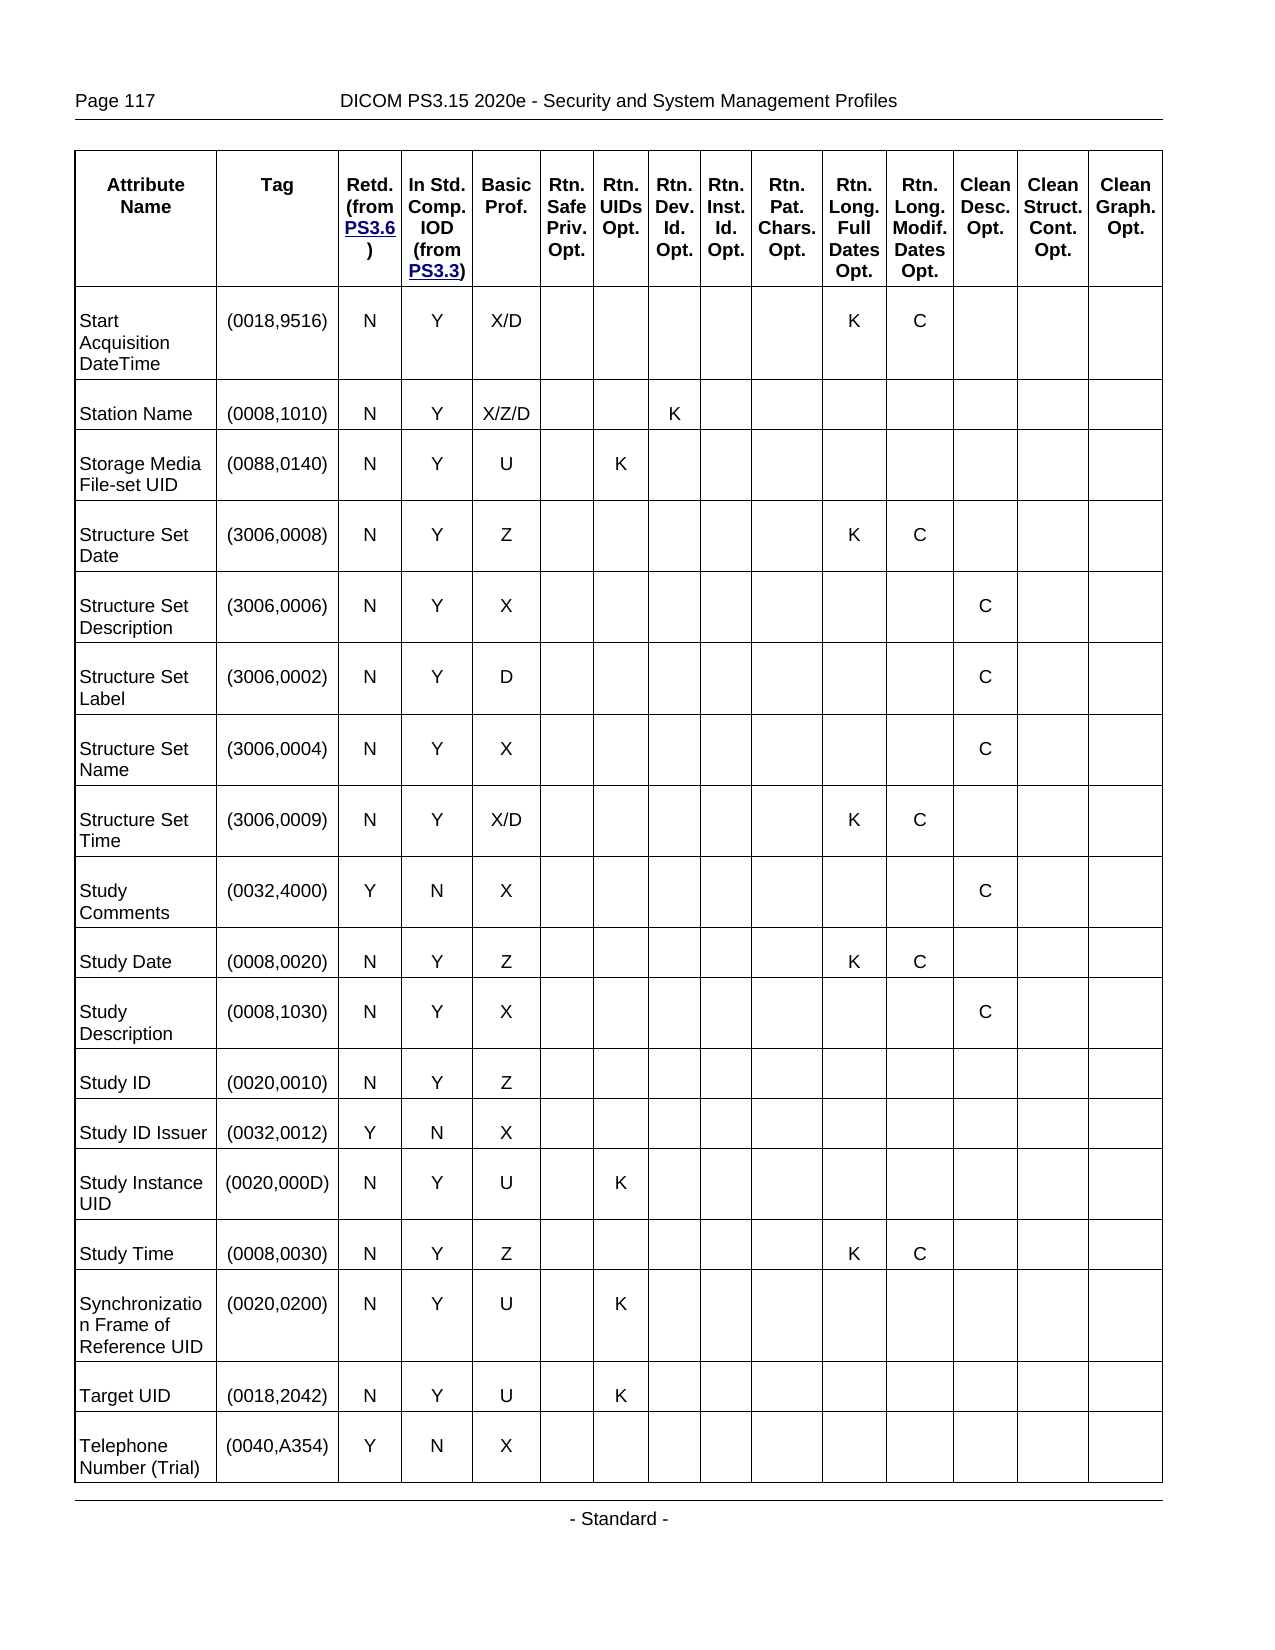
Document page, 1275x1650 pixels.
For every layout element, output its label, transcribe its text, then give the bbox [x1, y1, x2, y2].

table_cell [541, 786, 593, 856]
table_cell [541, 715, 593, 785]
table_cell [1018, 1412, 1088, 1482]
table_cell X [473, 978, 540, 1048]
table_cell [594, 1049, 648, 1098]
table_cell [1018, 501, 1088, 571]
table_cell N [339, 1220, 401, 1268]
table_cell [823, 978, 886, 1048]
table_cell Y [402, 978, 472, 1048]
table_cell U [473, 1362, 540, 1411]
table_cell K [594, 1362, 648, 1411]
table_cell K [594, 1149, 648, 1219]
table_cell [954, 1412, 1017, 1482]
table_cell [823, 1049, 886, 1098]
table_cell Study Time [76, 1220, 216, 1268]
table_cell Y [402, 786, 472, 856]
table_cell (0008,1030) [217, 978, 338, 1048]
table_cell [541, 1412, 593, 1482]
table_cell [594, 1099, 648, 1147]
table_cell [887, 1149, 953, 1219]
table_header Tag [217, 151, 338, 286]
table_cell [541, 857, 593, 927]
table_cell [649, 430, 700, 500]
table_cell [1018, 857, 1088, 927]
table_cell [594, 857, 648, 927]
table_cell [1018, 430, 1088, 500]
table_cell Y [402, 928, 472, 977]
table_cell N [339, 978, 401, 1048]
table_cell [541, 380, 593, 428]
table_cell [887, 572, 953, 642]
table_cell Z [473, 501, 540, 571]
table_cell Study Instance UID [76, 1149, 216, 1219]
table_cell [954, 1362, 1017, 1411]
table_cell [1089, 786, 1162, 856]
table_cell [954, 380, 1017, 428]
table_cell [541, 1049, 593, 1098]
table_cell [541, 1149, 593, 1219]
table_cell [541, 1220, 593, 1268]
table_cell [701, 928, 751, 977]
table_cell [823, 1270, 886, 1361]
table_cell Station Name [76, 380, 216, 428]
table_cell N [339, 1362, 401, 1411]
table_cell N [339, 1049, 401, 1098]
table_cell [701, 501, 751, 571]
table_cell [1089, 857, 1162, 927]
table_cell [1018, 1049, 1088, 1098]
table_cell [701, 1362, 751, 1411]
table_cell [701, 978, 751, 1048]
table_cell [823, 715, 886, 785]
table_cell U [473, 430, 540, 500]
table_cell [594, 380, 648, 428]
table_cell [1089, 430, 1162, 500]
table_cell [649, 978, 700, 1048]
table_cell [541, 1362, 593, 1411]
table_cell Study ID [76, 1049, 216, 1098]
table_cell Y [402, 643, 472, 713]
table_cell K [823, 786, 886, 856]
table_cell Y [402, 1220, 472, 1268]
table_cell [701, 1149, 751, 1219]
table_cell Study Date [76, 928, 216, 977]
table_cell Structure Set Description [76, 572, 216, 642]
table_cell [649, 1362, 700, 1411]
table_cell [541, 501, 593, 571]
table_cell Z [473, 928, 540, 977]
table_cell [1089, 928, 1162, 977]
table_header Rtn. Long. Full Dates Opt. [823, 151, 886, 286]
table_cell (3006,0004) [217, 715, 338, 785]
table_cell [1018, 1220, 1088, 1268]
table_cell [1089, 1220, 1162, 1268]
table_cell [1089, 572, 1162, 642]
table_cell [823, 1362, 886, 1411]
table_cell [1018, 1270, 1088, 1361]
table_cell [752, 1049, 822, 1098]
table_cell [594, 287, 648, 379]
table_cell [1018, 572, 1088, 642]
table_cell [649, 501, 700, 571]
table_cell Study Description [76, 978, 216, 1048]
table_cell X/D [473, 786, 540, 856]
table_header Retd. (from PS3.6) [339, 151, 401, 286]
table_cell (0020,0200) [217, 1270, 338, 1361]
table_cell [594, 1412, 648, 1482]
table_cell [1018, 380, 1088, 428]
table_cell [823, 430, 886, 500]
table_cell [701, 572, 751, 642]
table_header Rtn. Inst. Id. Opt. [701, 151, 751, 286]
table_cell Start Acquisition DateTime [76, 287, 216, 379]
table_cell [701, 1049, 751, 1098]
table_cell [887, 1099, 953, 1147]
table_cell [541, 572, 593, 642]
table_cell K [594, 430, 648, 500]
table_cell [752, 380, 822, 428]
table_cell Structure Set Label [76, 643, 216, 713]
table_cell X/D [473, 287, 540, 379]
table_cell [752, 1412, 822, 1482]
table_cell (0018,9516) [217, 287, 338, 379]
table_cell [954, 1270, 1017, 1361]
table_cell [823, 1149, 886, 1219]
table_cell (0032,0012) [217, 1099, 338, 1147]
table_cell N [402, 1412, 472, 1482]
table_cell C [954, 643, 1017, 713]
table_cell [701, 1412, 751, 1482]
table_cell [1018, 1362, 1088, 1411]
table_cell X [473, 1412, 540, 1482]
table_cell Y [402, 1049, 472, 1098]
table_cell [541, 287, 593, 379]
table_cell C [887, 786, 953, 856]
table_cell [649, 715, 700, 785]
table_cell [954, 1220, 1017, 1268]
table_cell N [402, 1099, 472, 1147]
table_cell [594, 978, 648, 1048]
table_cell [1089, 1049, 1162, 1098]
table_cell Y [402, 380, 472, 428]
table_cell [887, 643, 953, 713]
table_cell [1089, 1149, 1162, 1219]
table_cell [823, 380, 886, 428]
table_cell Study Comments [76, 857, 216, 927]
table_cell (3006,0002) [217, 643, 338, 713]
table_cell Y [402, 501, 472, 571]
table_cell K [594, 1270, 648, 1361]
table_cell N [339, 287, 401, 379]
table_cell [954, 786, 1017, 856]
table_cell [752, 287, 822, 379]
table_cell K [649, 380, 700, 428]
table_cell [752, 715, 822, 785]
table_cell [541, 430, 593, 500]
table_cell [1018, 928, 1088, 977]
table_cell (0088,0140) [217, 430, 338, 500]
table_cell K [823, 501, 886, 571]
table_cell [823, 857, 886, 927]
table_cell Y [402, 1362, 472, 1411]
table_cell [1018, 643, 1088, 713]
table_cell U [473, 1270, 540, 1361]
table_cell Synchronization Frame of Reference UID [76, 1270, 216, 1361]
table_cell N [339, 1270, 401, 1361]
table_cell Y [402, 715, 472, 785]
table_cell [752, 572, 822, 642]
table_cell Target UID [76, 1362, 216, 1411]
table_cell [1089, 287, 1162, 379]
table_cell [1018, 978, 1088, 1048]
table_cell [1089, 1270, 1162, 1361]
table_header Clean Graph. Opt. [1089, 151, 1162, 286]
table_cell [954, 287, 1017, 379]
table_cell [823, 1099, 886, 1147]
table_cell [887, 380, 953, 428]
table_cell [541, 928, 593, 977]
table_cell Y [402, 287, 472, 379]
table_cell [701, 857, 751, 927]
table_cell [752, 857, 822, 927]
table_cell [649, 1220, 700, 1268]
table_header Attribute Name [76, 151, 216, 286]
table_cell [649, 1049, 700, 1098]
table_cell [823, 572, 886, 642]
table_cell (0040,A354) [217, 1412, 338, 1482]
table_cell Z [473, 1220, 540, 1268]
table_cell N [339, 430, 401, 500]
table_cell Structure Set Name [76, 715, 216, 785]
table_cell Y [339, 1099, 401, 1147]
table_cell [752, 501, 822, 571]
table_cell [701, 786, 751, 856]
table_cell [954, 1049, 1017, 1098]
table_cell [887, 1412, 953, 1482]
table_cell C [954, 715, 1017, 785]
table_cell [1089, 978, 1162, 1048]
table_cell (3006,0006) [217, 572, 338, 642]
table_cell C [887, 1220, 953, 1268]
table_cell [1089, 380, 1162, 428]
table_cell [1089, 1099, 1162, 1147]
table_cell [1018, 786, 1088, 856]
table_cell [1089, 501, 1162, 571]
table_cell [887, 1049, 953, 1098]
table_cell [887, 1270, 953, 1361]
table_cell N [339, 380, 401, 428]
table_cell (0020,000D) [217, 1149, 338, 1219]
table_cell [701, 1099, 751, 1147]
table_cell [1018, 1099, 1088, 1147]
table_cell Structure Set Time [76, 786, 216, 856]
table_cell [649, 857, 700, 927]
table_cell Y [339, 857, 401, 927]
table_cell [887, 857, 953, 927]
table_cell (0008,1010) [217, 380, 338, 428]
table_cell C [887, 287, 953, 379]
table_cell [541, 643, 593, 713]
table_cell N [339, 786, 401, 856]
table_cell [954, 928, 1017, 977]
table_cell [649, 1270, 700, 1361]
table_cell (3006,0008) [217, 501, 338, 571]
table_cell [752, 643, 822, 713]
table_cell Y [402, 430, 472, 500]
table_header Rtn. Dev. Id. Opt. [649, 151, 700, 286]
table_cell [887, 715, 953, 785]
table_cell [649, 572, 700, 642]
table_cell [752, 1149, 822, 1219]
table_cell C [887, 928, 953, 977]
table_cell (0032,4000) [217, 857, 338, 927]
table_cell [541, 978, 593, 1048]
table_cell N [339, 501, 401, 571]
table_cell [954, 430, 1017, 500]
table_cell [594, 928, 648, 977]
table_header Rtn. Long. Modif. Dates Opt. [887, 151, 953, 286]
table_cell Z [473, 1049, 540, 1098]
table_cell [752, 430, 822, 500]
table_cell [649, 1099, 700, 1147]
table_header Rtn. Pat. Chars. Opt. [752, 151, 822, 286]
table_cell [594, 572, 648, 642]
table_cell [594, 786, 648, 856]
table_cell [594, 501, 648, 571]
table_header Clean Struct. Cont. Opt. [1018, 151, 1088, 286]
table_cell [954, 1149, 1017, 1219]
table_cell [752, 786, 822, 856]
table_cell X [473, 572, 540, 642]
table_header Clean Desc. Opt. [954, 151, 1017, 286]
table_cell Telephone Number (Trial) [76, 1412, 216, 1482]
table_cell K [823, 1220, 886, 1268]
table_cell [701, 715, 751, 785]
table_cell N [339, 928, 401, 977]
table_cell [594, 643, 648, 713]
table_cell [752, 1220, 822, 1268]
table_cell U [473, 1149, 540, 1219]
table_cell [594, 1220, 648, 1268]
table_cell (0018,2042) [217, 1362, 338, 1411]
table_cell X [473, 715, 540, 785]
table_cell [649, 786, 700, 856]
table_header In Std. Comp. IOD (from PS3.3) [402, 151, 472, 286]
table_cell [1018, 1149, 1088, 1219]
table_cell [823, 643, 886, 713]
table_cell X [473, 1099, 540, 1147]
table_cell [752, 978, 822, 1048]
table_cell [954, 1099, 1017, 1147]
table_cell (0008,0030) [217, 1220, 338, 1268]
table_cell N [339, 572, 401, 642]
table_cell [1089, 715, 1162, 785]
table_cell [701, 1270, 751, 1361]
table_cell [1018, 287, 1088, 379]
table_header Basic Prof. [473, 151, 540, 286]
table_cell C [954, 572, 1017, 642]
table_cell X [473, 857, 540, 927]
table_cell Y [402, 1270, 472, 1361]
table_cell C [954, 857, 1017, 927]
table_cell [1089, 643, 1162, 713]
table_cell [701, 643, 751, 713]
table_cell N [339, 643, 401, 713]
table_cell (0020,0010) [217, 1049, 338, 1098]
table_cell N [339, 715, 401, 785]
table_cell Storage Media File-set UID [76, 430, 216, 500]
table_cell K [823, 928, 886, 977]
table_cell D [473, 643, 540, 713]
table_cell C [887, 501, 953, 571]
table_cell [649, 1149, 700, 1219]
table_cell [887, 1362, 953, 1411]
table_cell [701, 1220, 751, 1268]
table_cell Y [402, 1149, 472, 1219]
table_header Rtn. UIDs Opt. [594, 151, 648, 286]
table_cell [541, 1099, 593, 1147]
table_cell [649, 1412, 700, 1482]
table_cell [823, 1412, 886, 1482]
table_cell [954, 501, 1017, 571]
table_cell [752, 1362, 822, 1411]
table_cell [649, 928, 700, 977]
table_cell [594, 715, 648, 785]
table_cell [1018, 715, 1088, 785]
table_cell K [823, 287, 886, 379]
table_cell [887, 978, 953, 1048]
table_cell Y [402, 572, 472, 642]
table_cell [701, 287, 751, 379]
table_cell N [339, 1149, 401, 1219]
table_cell [701, 380, 751, 428]
table_cell [1089, 1362, 1162, 1411]
table_cell (0008,0020) [217, 928, 338, 977]
table_header Rtn. Safe Priv. Opt. [541, 151, 593, 286]
table_cell [752, 928, 822, 977]
table_cell [752, 1270, 822, 1361]
table_cell [649, 287, 700, 379]
table_cell N [402, 857, 472, 927]
table_cell Structure Set Date [76, 501, 216, 571]
table_cell [701, 430, 751, 500]
table_cell [752, 1099, 822, 1147]
table_cell [649, 643, 700, 713]
table_cell C [954, 978, 1017, 1048]
table_cell X/Z/D [473, 380, 540, 428]
table_cell Study ID Issuer [76, 1099, 216, 1147]
table_cell [1089, 1412, 1162, 1482]
table_cell (3006,0009) [217, 786, 338, 856]
table_cell [887, 430, 953, 500]
table_cell Y [339, 1412, 401, 1482]
table_cell [541, 1270, 593, 1361]
